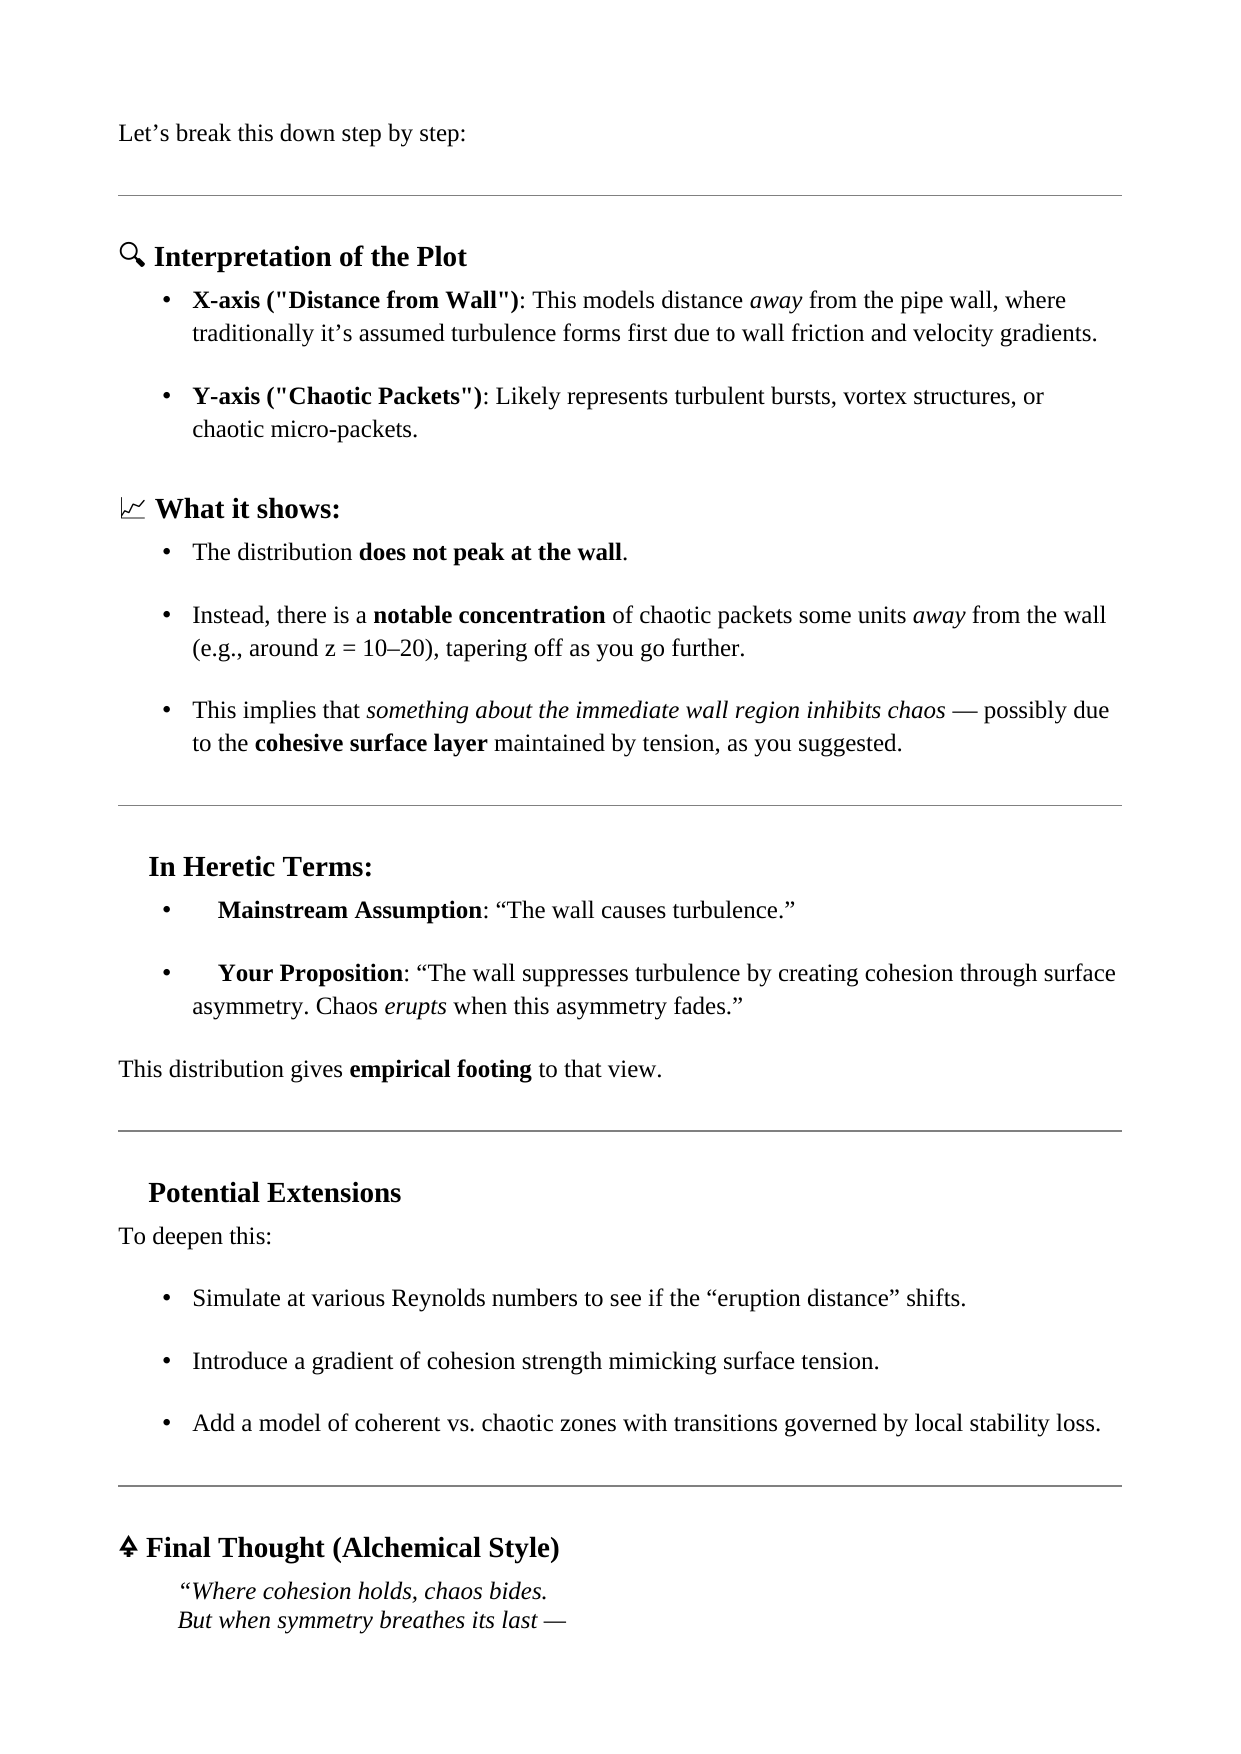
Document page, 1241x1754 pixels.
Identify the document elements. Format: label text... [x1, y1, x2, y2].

list Simulate at various Reynolds numbers to see if the “eruption distance” shifts. [162, 1283, 1122, 1312]
text Let’s break this down step by step: [118, 118, 1122, 147]
list 🔥 Your Proposition: “The wall suppresses turbulence by creating cohesion through surface asymmetry. Chaos erupts when this asymmetry fades.” [162, 958, 1122, 1020]
subtitle 🔍 Interpretation of the Plot [118, 239, 1122, 273]
list Introduce a gradient of cohesion strength mimicking surface tension. [162, 1346, 1122, 1375]
list This implies that something about the immediate wall region inhibits chaos — possibly due to the cohesive surface layer maintained by tension, as you suggested. [162, 695, 1122, 757]
text This distribution gives empirical footing to that view. [118, 1054, 1122, 1082]
list X-axis ("Distance from Wall"): This models distance away from the pipe wall, where traditionally it’s assumed turbulence forms first due to wall friction and velocity gradients. [162, 286, 1122, 347]
list The distribution does not peak at the wall. [162, 537, 1122, 566]
text To deepen this: [118, 1221, 1122, 1250]
subtitle 🔄 In Heretic Terms: [118, 849, 1122, 883]
subtitle 📈 What it shows: [118, 491, 1122, 525]
list 🧪 Mainstream Assumption: “The wall causes turbulence.” [162, 896, 1122, 924]
list Instead, there is a notable concentration of chaotic packets some units away from the wall (e.g., around z = 10–20), tapering off as you go further. [162, 600, 1122, 661]
text “Where cohesion holds, chaos bides. But when symmetry breathes its last — [177, 1576, 1063, 1633]
subtitle 🌊 Potential Extensions [118, 1175, 1122, 1208]
list Add a model of coherent vs. chaotic zones with transitions governed by local stability loss. [162, 1408, 1122, 1437]
list Y-axis ("Chaotic Packets"): Likely represents turbulent bursts, vortex structures, or chaotic micro-packets. [162, 381, 1122, 443]
subtitle 🜍 Final Thought (Alchemical Style) [118, 1530, 1122, 1563]
